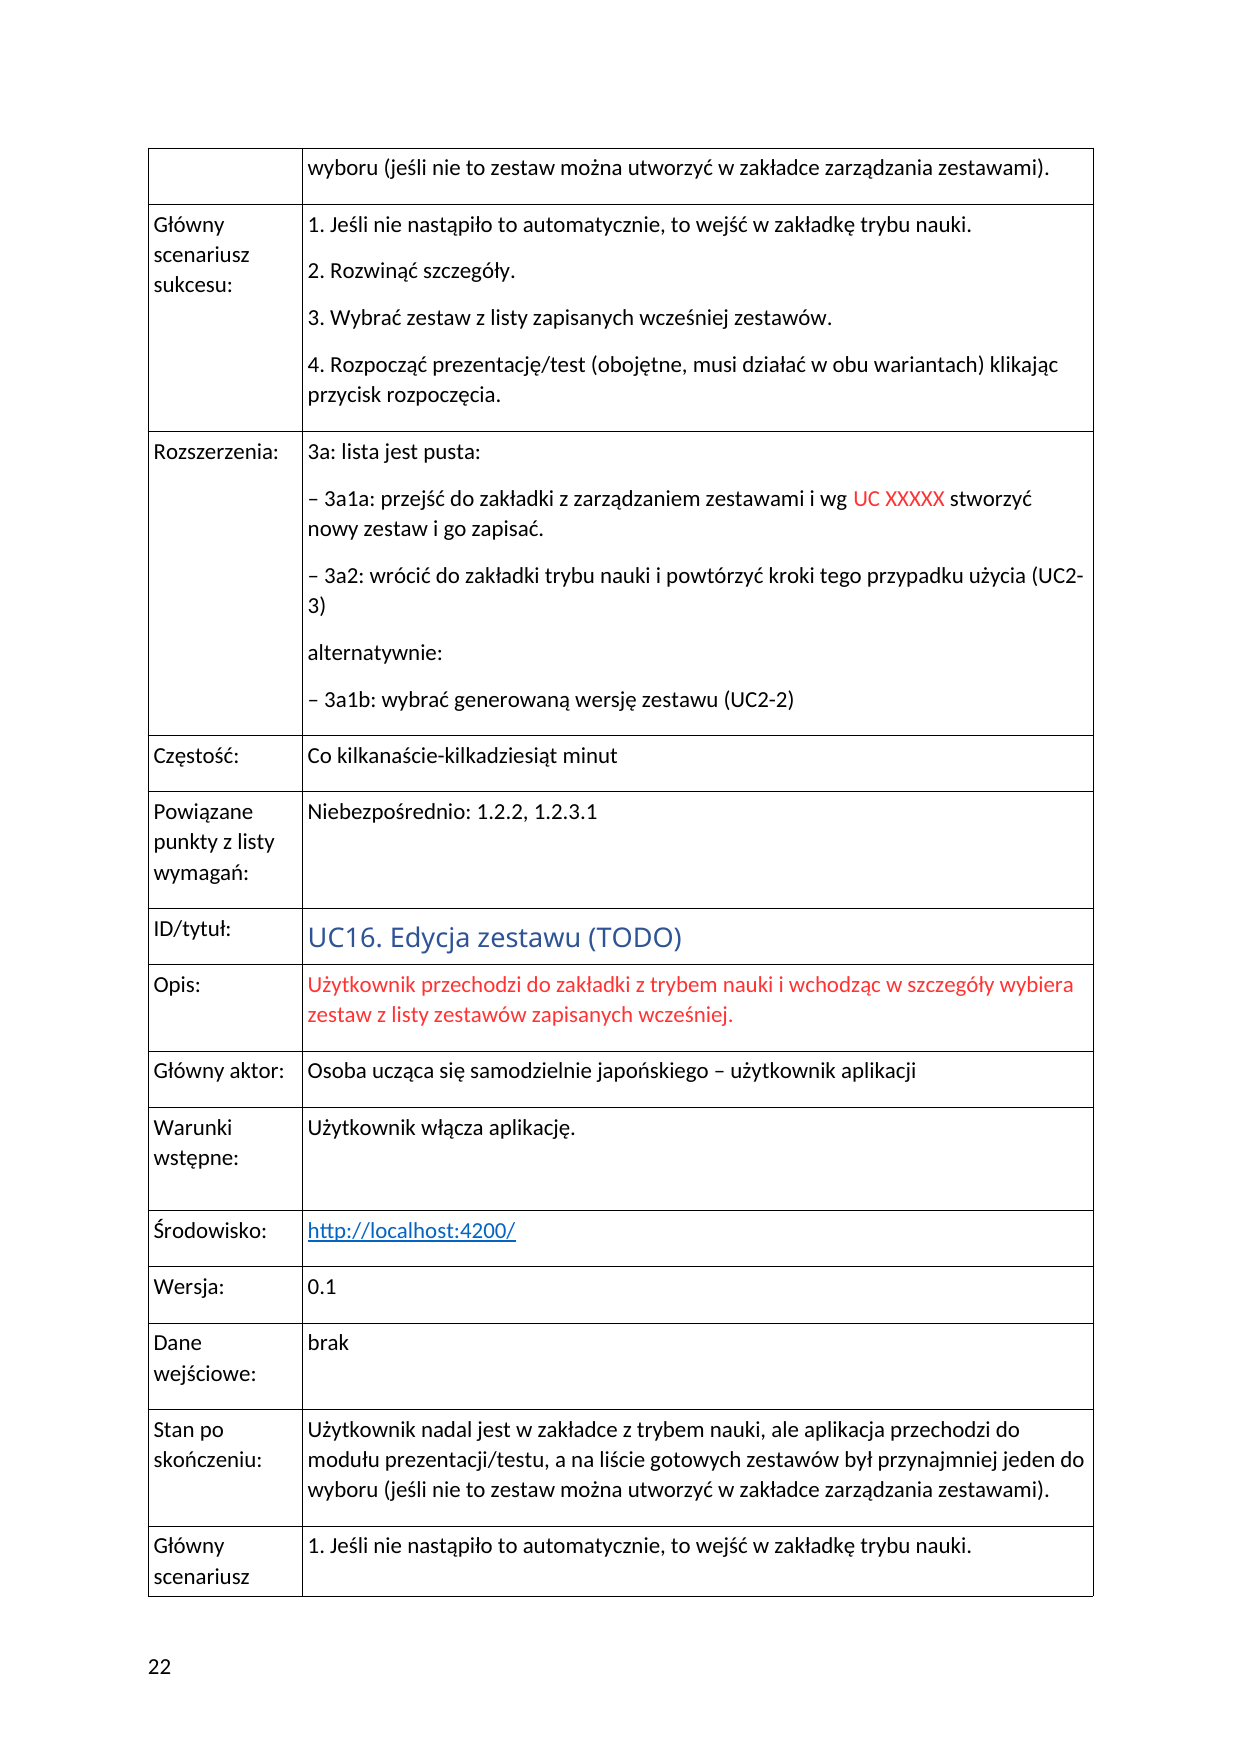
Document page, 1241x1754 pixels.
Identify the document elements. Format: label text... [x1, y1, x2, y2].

table_header UC16. Edycja zestawu (TODO) [303, 909, 1093, 964]
table_cell Niebezpośrednio: 1.2.2, 1.2.3.1 [303, 792, 1093, 908]
table_cell Powiązane punkty z listy wymagań: [149, 792, 302, 908]
table_cell Dane wejściowe: [149, 1324, 302, 1409]
table_cell Główny scenariusz [149, 1527, 302, 1596]
table_cell Stan po skończeniu: [149, 1410, 302, 1526]
table_cell Wersja: [149, 1267, 302, 1323]
table_cell Środowisko: [149, 1211, 302, 1266]
table_cell Warunki wstępne: [149, 1108, 302, 1210]
table_cell Rozszerzenia: [149, 432, 302, 735]
table_cell Użytkownik przechodzi do zakładki z trybem nauki i wchodząc w szczegóły wybiera zestaw z listy zestawów zapisanych wcześniej. [303, 965, 1093, 1051]
table_cell 1. Jeśli nie nastąpiło to automatycznie, to wejść w zakładkę trybu nauki. 2. Rozwinąć szczegóły. 3. Wybrać zestaw z listy zapisanych wcześniej zestawów. 4. Rozpocząć prezentację/test (obojętne, musi działać w obu wariantach) klikając przycisk rozpoczęcia. [303, 205, 1093, 431]
table_cell Częstość: [149, 736, 302, 791]
table_cell Użytkownik nadal jest w zakładce z trybem nauki, ale aplikacja przechodzi do modułu prezentacji/testu, a na liście gotowych zestawów był przynajmniej jeden do wyboru (jeśli nie to zestaw można utworzyć w zakładce zarządzania zestawami). [303, 1410, 1093, 1526]
table_cell 3a: lista jest pusta: – 3a1a: przejść do zakładki z zarządzaniem zestawami i wg UC XXXXX stworzyć nowy zestaw i go zapisać. – 3a2: wrócić do zakładki trybu nauki i powtórzyć kroki tego przypadku użycia (UC2-3) alternatywnie: – 3a1b: wybrać generowaną wersję zestawu (UC2-2) [303, 432, 1093, 735]
table_cell Główny aktor: [149, 1052, 302, 1107]
table_cell brak [303, 1324, 1093, 1409]
table_cell http://localhost:4200/ [303, 1211, 1093, 1266]
table_cell [149, 149, 302, 204]
table_header ID/tytuł: [149, 909, 302, 964]
table_cell Główny scenariusz sukcesu: [149, 205, 302, 431]
table_cell Opis: [149, 965, 302, 1051]
table_cell wyboru (jeśli nie to zestaw można utworzyć w zakładce zarządzania zestawami). [303, 149, 1093, 204]
table_cell 0.1 [303, 1267, 1093, 1323]
table_cell Co kilkanaście-kilkadziesiąt minut [303, 736, 1093, 791]
table_cell 1. Jeśli nie nastąpiło to automatycznie, to wejść w zakładkę trybu nauki. [303, 1527, 1093, 1596]
table_cell Osoba ucząca się samodzielnie japońskiego – użytkownik aplikacji [303, 1052, 1093, 1107]
table_cell Użytkownik włącza aplikację. [303, 1108, 1093, 1210]
